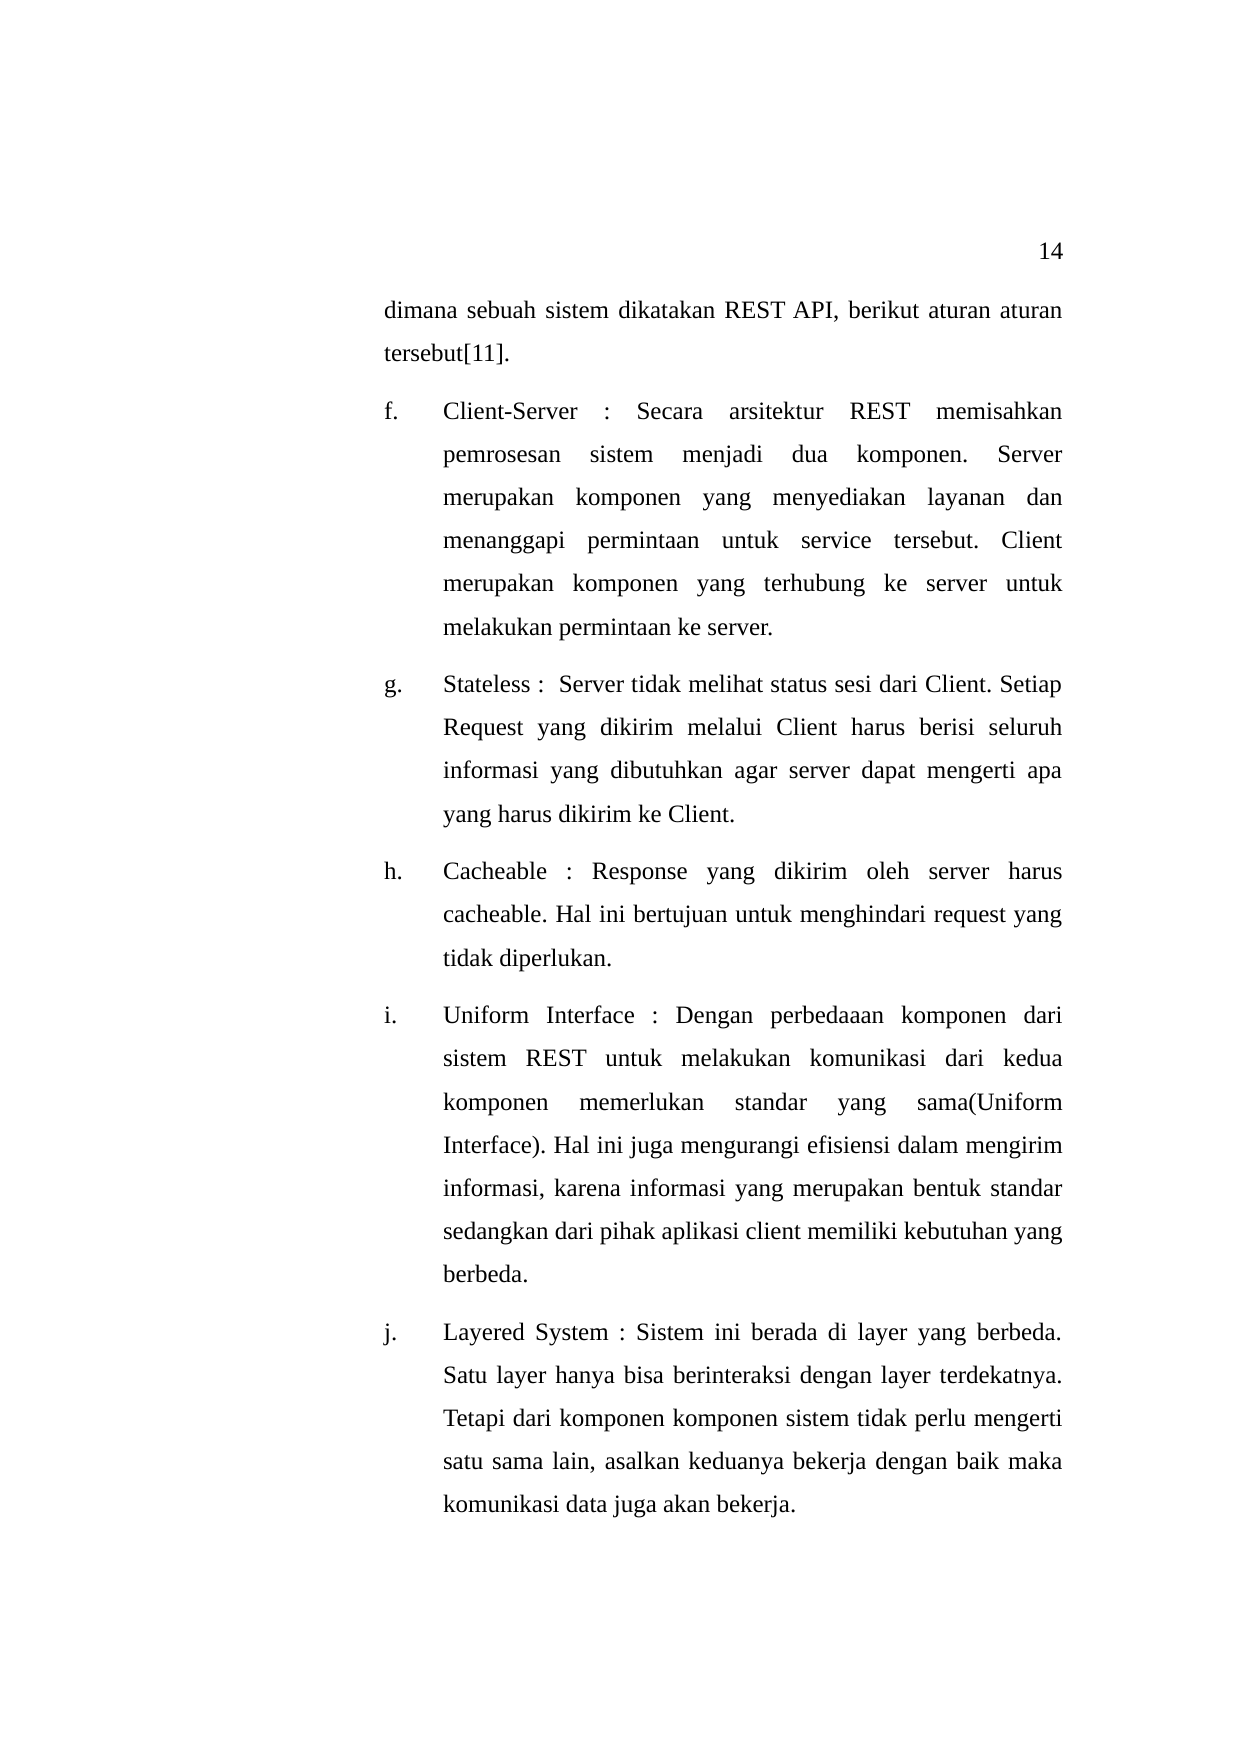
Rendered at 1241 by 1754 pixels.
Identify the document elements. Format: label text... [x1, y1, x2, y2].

list Layered System : Sistem ini berada di layer yang berbeda. Satu layer hanya bisa berinteraksi dengan layer terdekatnya. Tetapi dari komponen komponen sistem tidak perlu mengerti satu sama lain, asalkan keduanya bekerja dengan baik maka komunikasi data juga akan bekerja. [384, 1317, 1063, 1518]
list Stateless : Server tidak melihat status sesi dari Client. Setiap Request yang dikirim melalui Client harus berisi seluruh informasi yang dibutuhkan agar server dapat mengerti apa yang harus dikirim ke Client. [384, 669, 1063, 827]
text dimana sebuah sistem dikatakan REST API, berikut aturan aturan tersebut[11]. [384, 295, 1063, 367]
list Cacheable : Response yang dikirim oleh server harus cacheable. Hal ini bertujuan untuk menghindari request yang tidak diperlukan. [384, 856, 1063, 971]
list Client-Server : Secara arsitektur REST memisahkan pemrosesan sistem menjadi dua komponen. Server merupakan komponen yang menyediakan layanan dan menanggapi permintaan untuk service tersebut. Client merupakan komponen yang terhubung ke server untuk melakukan permintaan ke server. [384, 396, 1063, 640]
list Uniform Interface : Dengan perbedaaan komponen dari sistem REST untuk melakukan komunikasi dari kedua komponen memerlukan standar yang sama(Uniform Interface). Hal ini juga mengurangi efisiensi dalam mengirim informasi, karena informasi yang merupakan bentuk standar sedangkan dari pihak aplikasi client memiliki kebutuhan yang berbeda. [384, 1000, 1063, 1288]
